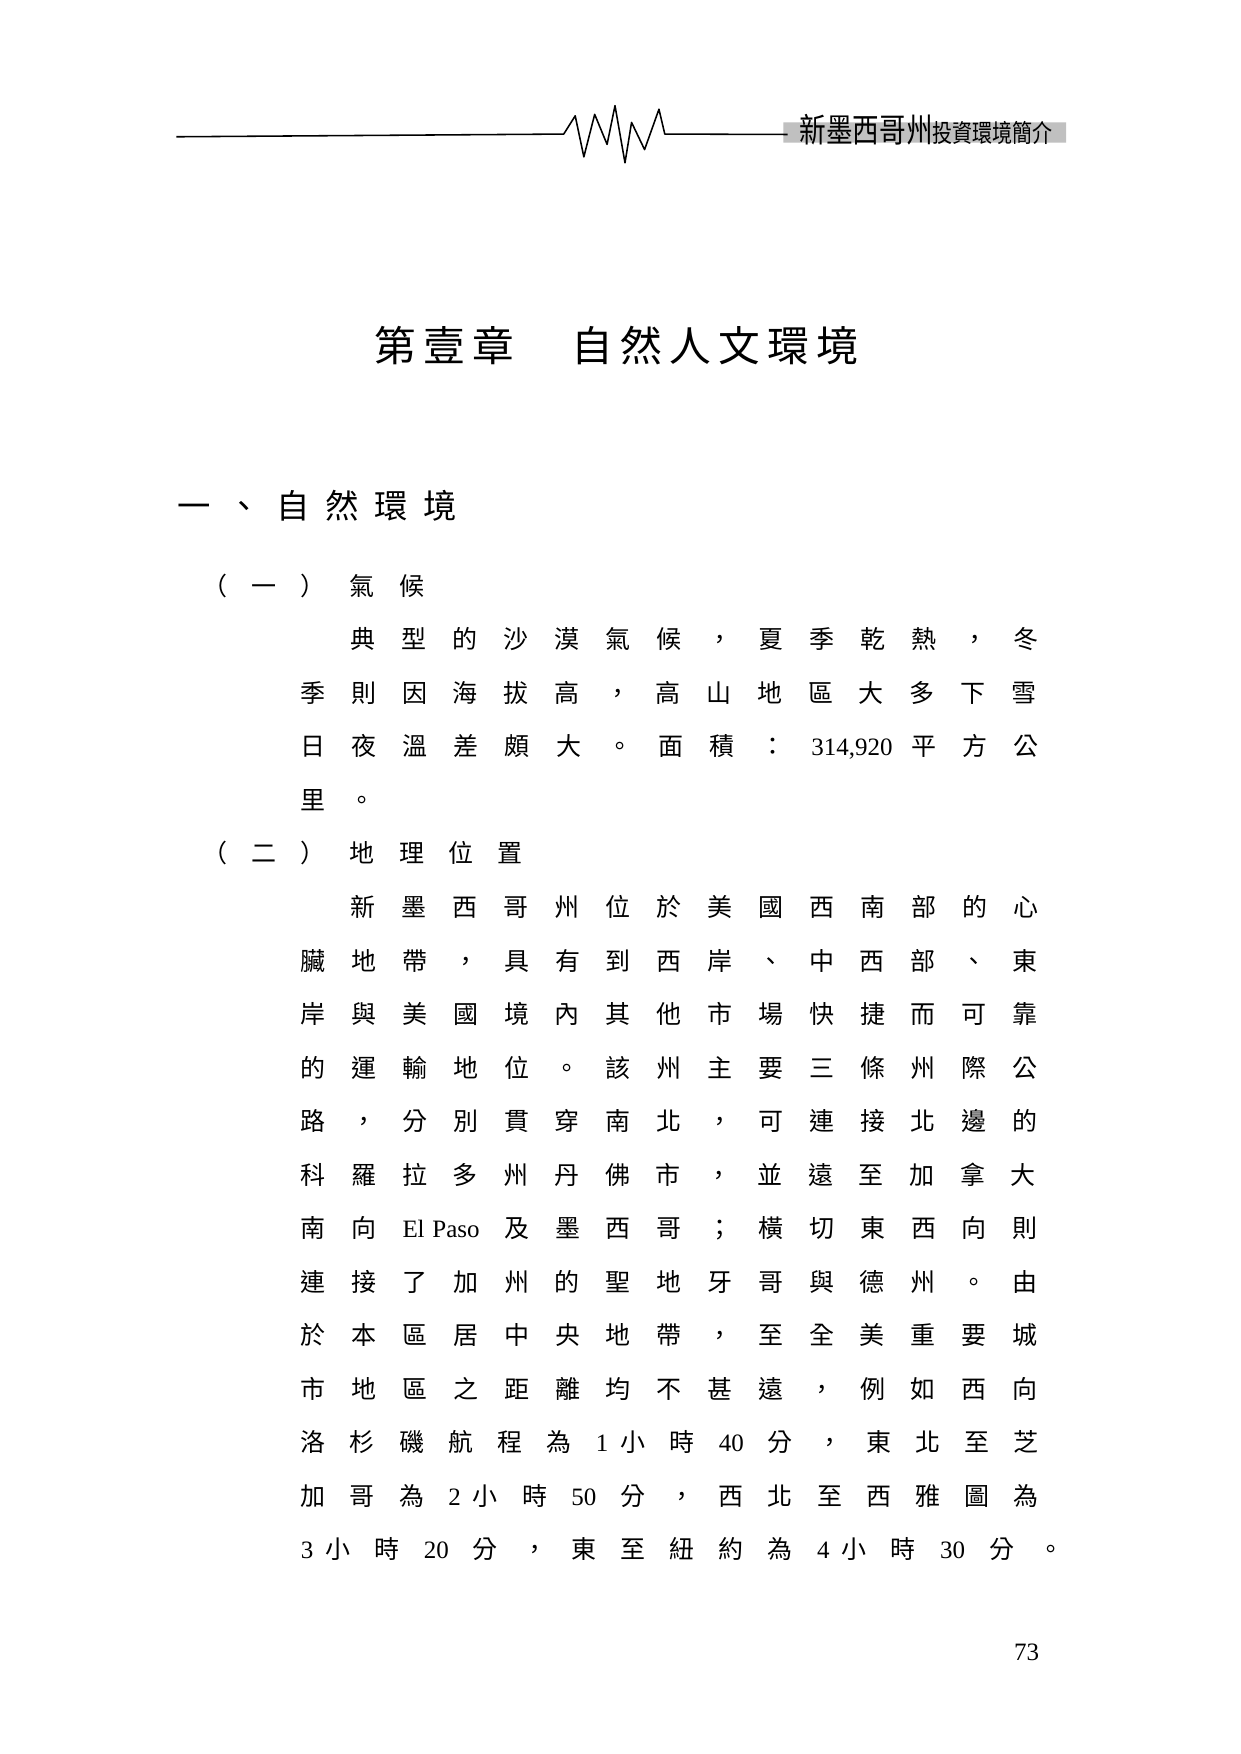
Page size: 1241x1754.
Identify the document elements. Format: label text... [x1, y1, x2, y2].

text 典型的沙漠氣候，夏季乾熱，冬季則因海拔高，高山地區大多下雪，日夜溫差頗大。面積：314,920平方公里。 [276, 611, 1063, 825]
text （一）氣候 [202, 557, 1063, 611]
text （二）地理位置 [202, 825, 1063, 879]
text 第壹章 自然人文環境 [178, 290, 1063, 397]
text 新墨西哥州位於美國西南部的心臟地帶，具有到西岸、中西部、東岸與美國境內其他市場快捷而可靠的運輸地位。該州主要三條州際公路，分別貫穿南北，可連接北邊的科羅拉多州丹佛市，並遠至加拿大；南向El Paso及墨西哥；橫切東西向則連接了加州的聖地牙哥與德州。由於本區居中央地帶，至全美重要城市地區之距離均不甚遠，例如西向洛杉磯航程為1小時40分，東北至芝加哥為2小時50分，西北至西雅圖為3小時20分，東至紐約為4小時30分。 [276, 879, 1063, 1575]
text 一、自然環境 [178, 477, 1063, 531]
